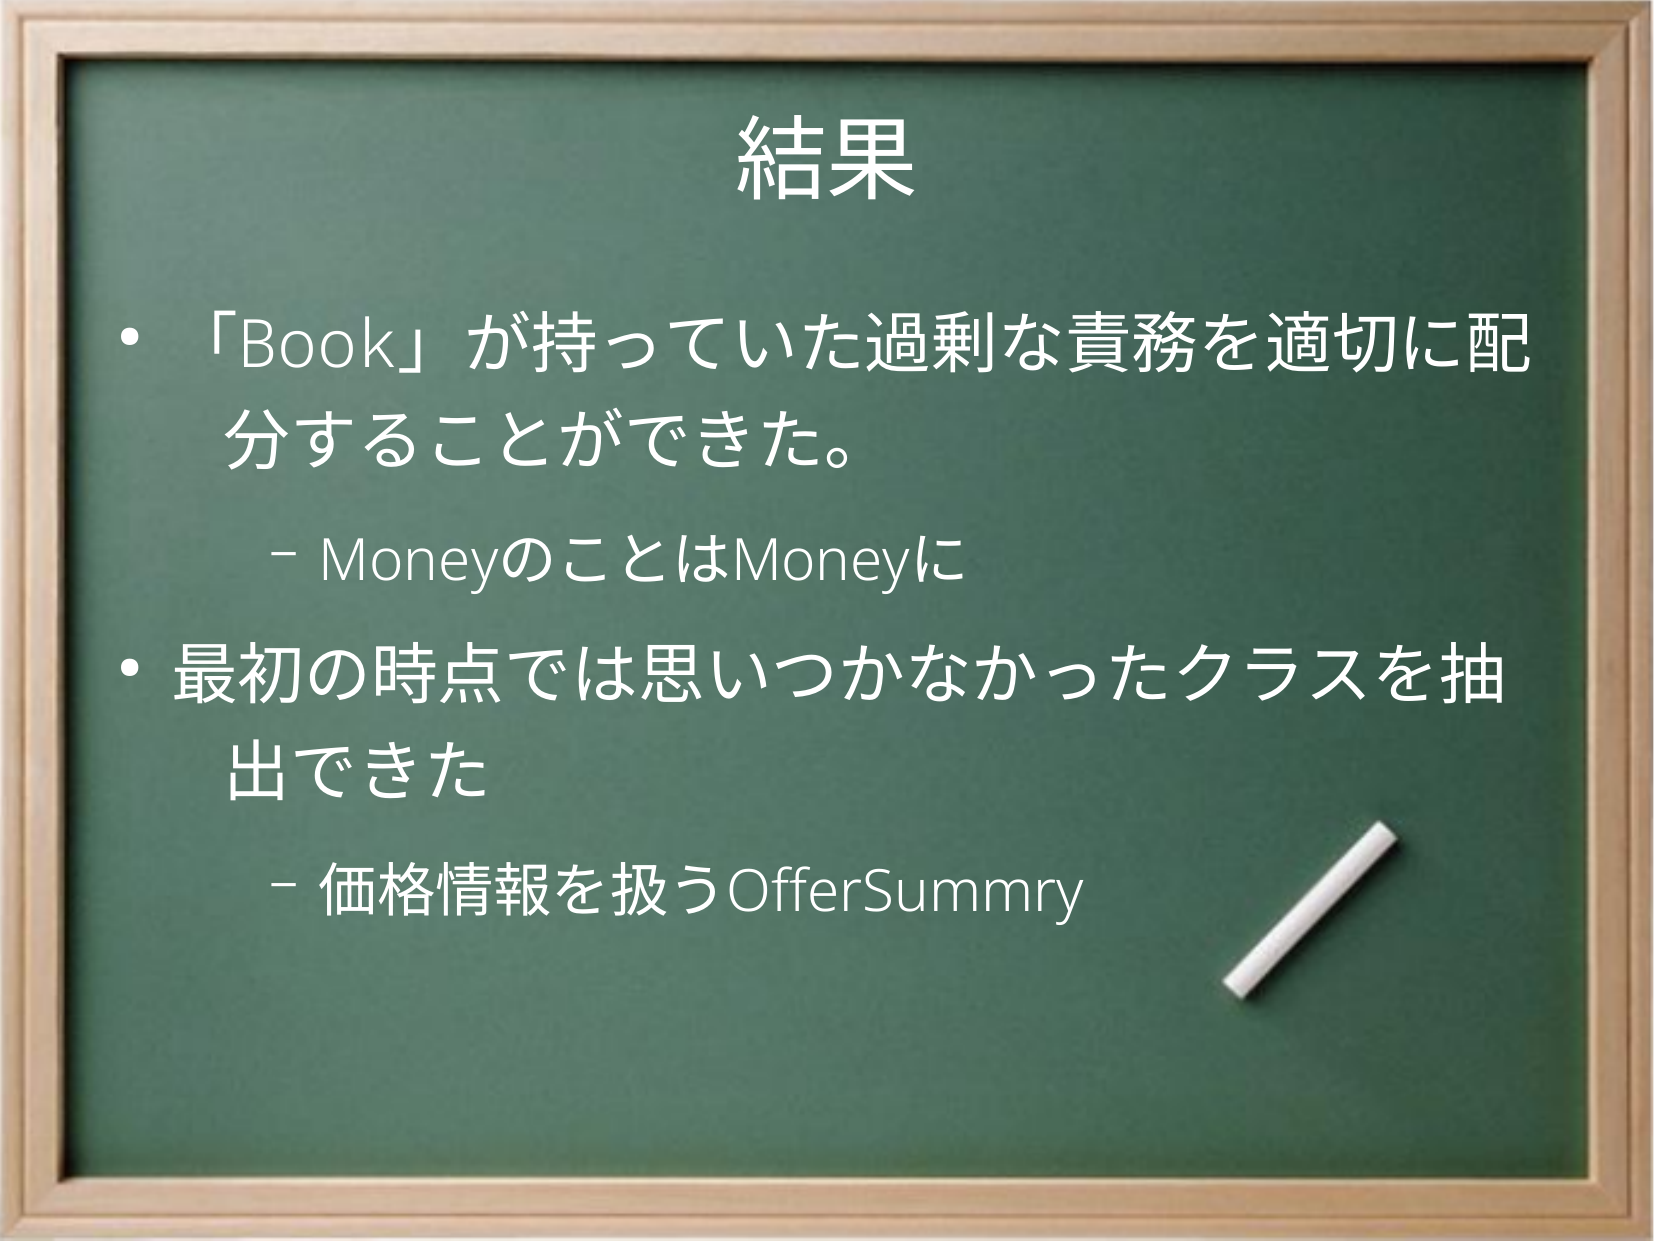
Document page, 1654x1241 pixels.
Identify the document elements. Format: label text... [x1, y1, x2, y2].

title 結果 [82, 56, 1571, 250]
picture [0, 0, 1654, 1241]
list 「Book」が持っていた過剰な責務を適切に配分することができた。 MoneyのことはMoneyに 最初の時点では思いつかなかったクラスを抽出できた 価格情報を扱うOfferSummry [82, 290, 1571, 1094]
